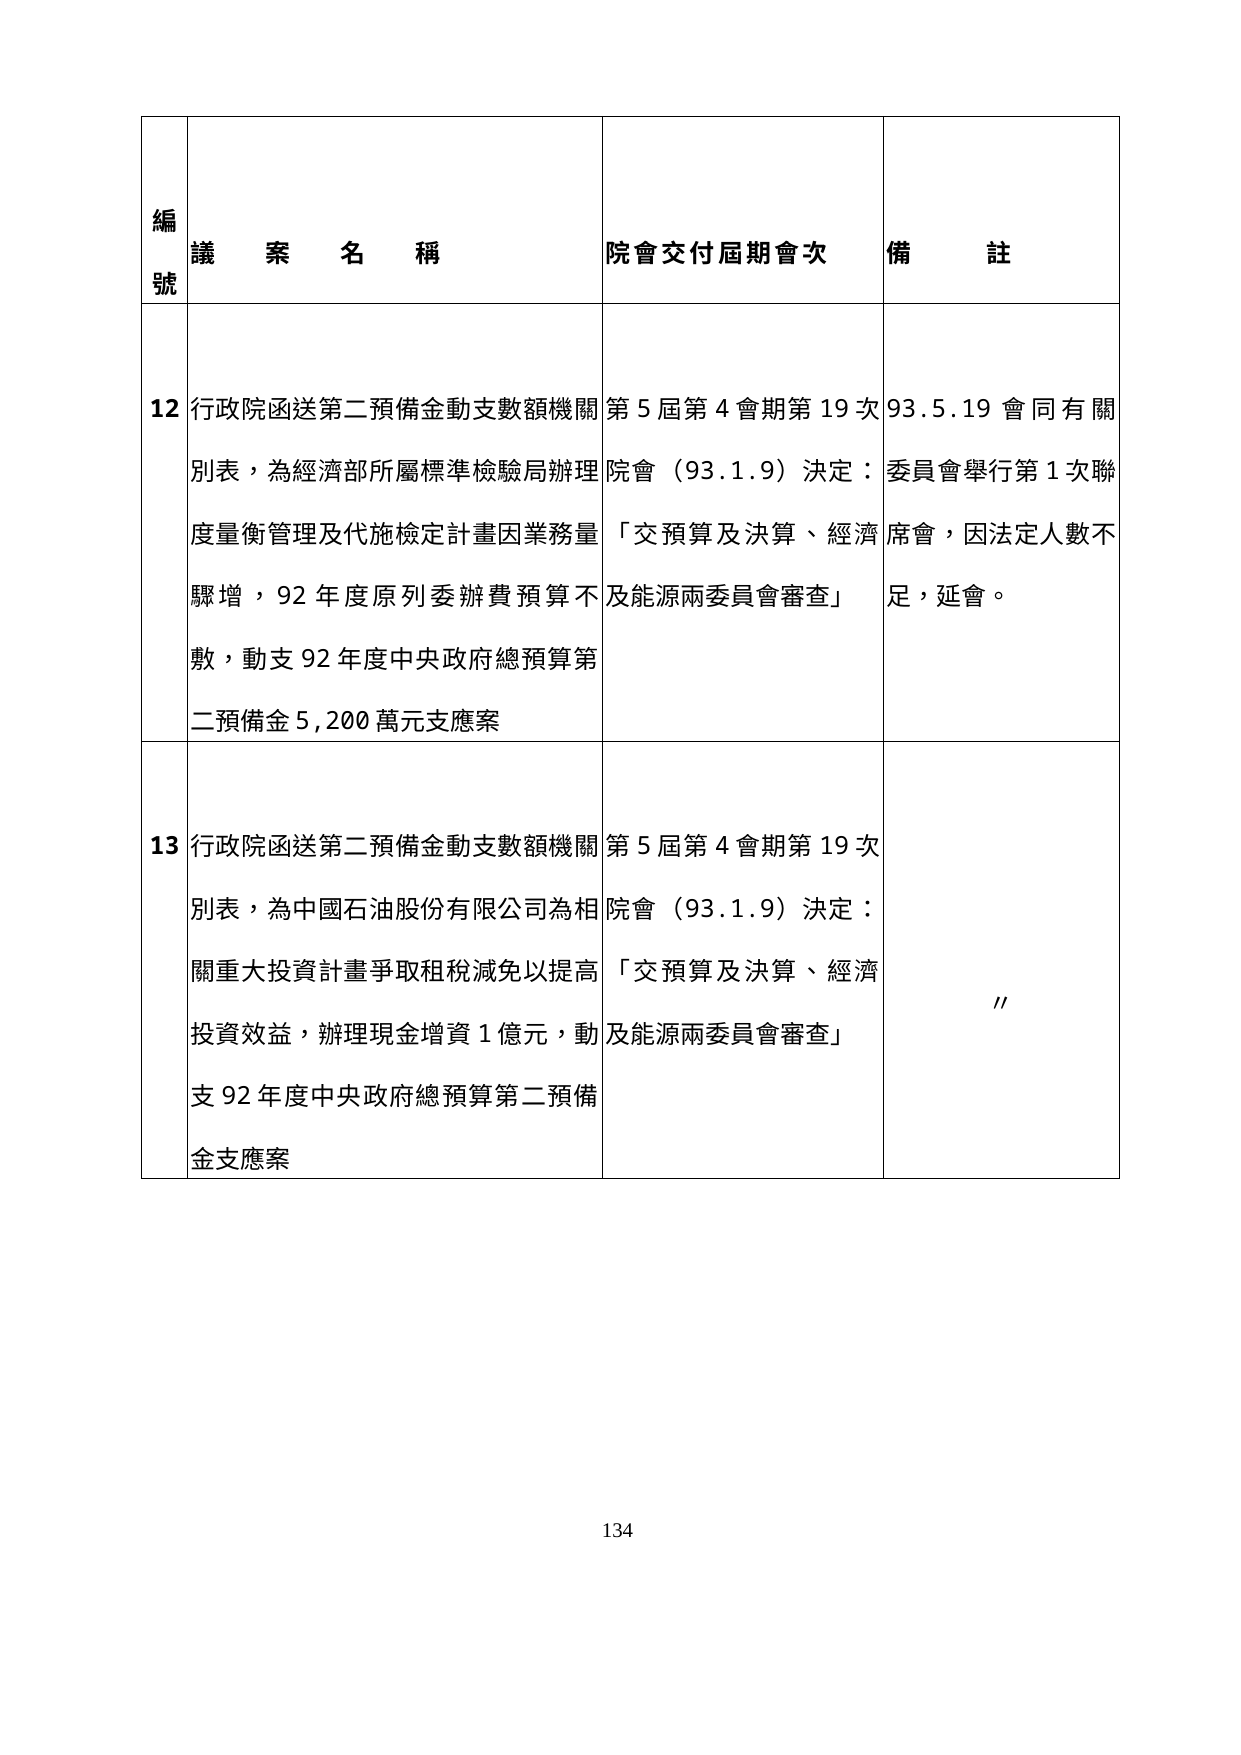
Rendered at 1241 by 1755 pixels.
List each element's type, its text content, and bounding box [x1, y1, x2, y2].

table_cell 第5屆第4會期第19次院會（93.1.9）決定：「交預算及決算、經濟及能源兩委員會審查」 [603, 742, 883, 1178]
table_cell 行政院函送第二預備金動支數額機關別表，為中國石油股份有限公司為相關重大投資計畫爭取租稅減免以提高投資效益，辦理現金增資1億元，動支92年度中央政府總預算第二預備金支應案 [188, 742, 602, 1178]
table_cell 第5屆第4會期第19次院會（93.1.9）決定：「交預算及決算、經濟及能源兩委員會審查」 [603, 304, 883, 741]
table_cell [142, 742, 187, 1178]
table_header 編號 [142, 117, 187, 303]
table_header 院會交付屆期會次 [603, 117, 883, 303]
table_cell 〃 [884, 742, 1119, 1178]
table_cell [142, 304, 187, 741]
table_header 議 案 名 稱 [188, 117, 602, 303]
table_header 備 註 [884, 117, 1119, 303]
table_cell 93.5.19會同有關委員會舉行第1次聯席會，因法定人數不足，延會。 [884, 304, 1119, 741]
table_cell 行政院函送第二預備金動支數額機關別表，為經濟部所屬標準檢驗局辦理度量衡管理及代施檢定計畫因業務量驟增，92年度原列委辦費預算不敷，動支92年度中央政府總預算第二預備金5,200萬元支應案 [188, 304, 602, 741]
